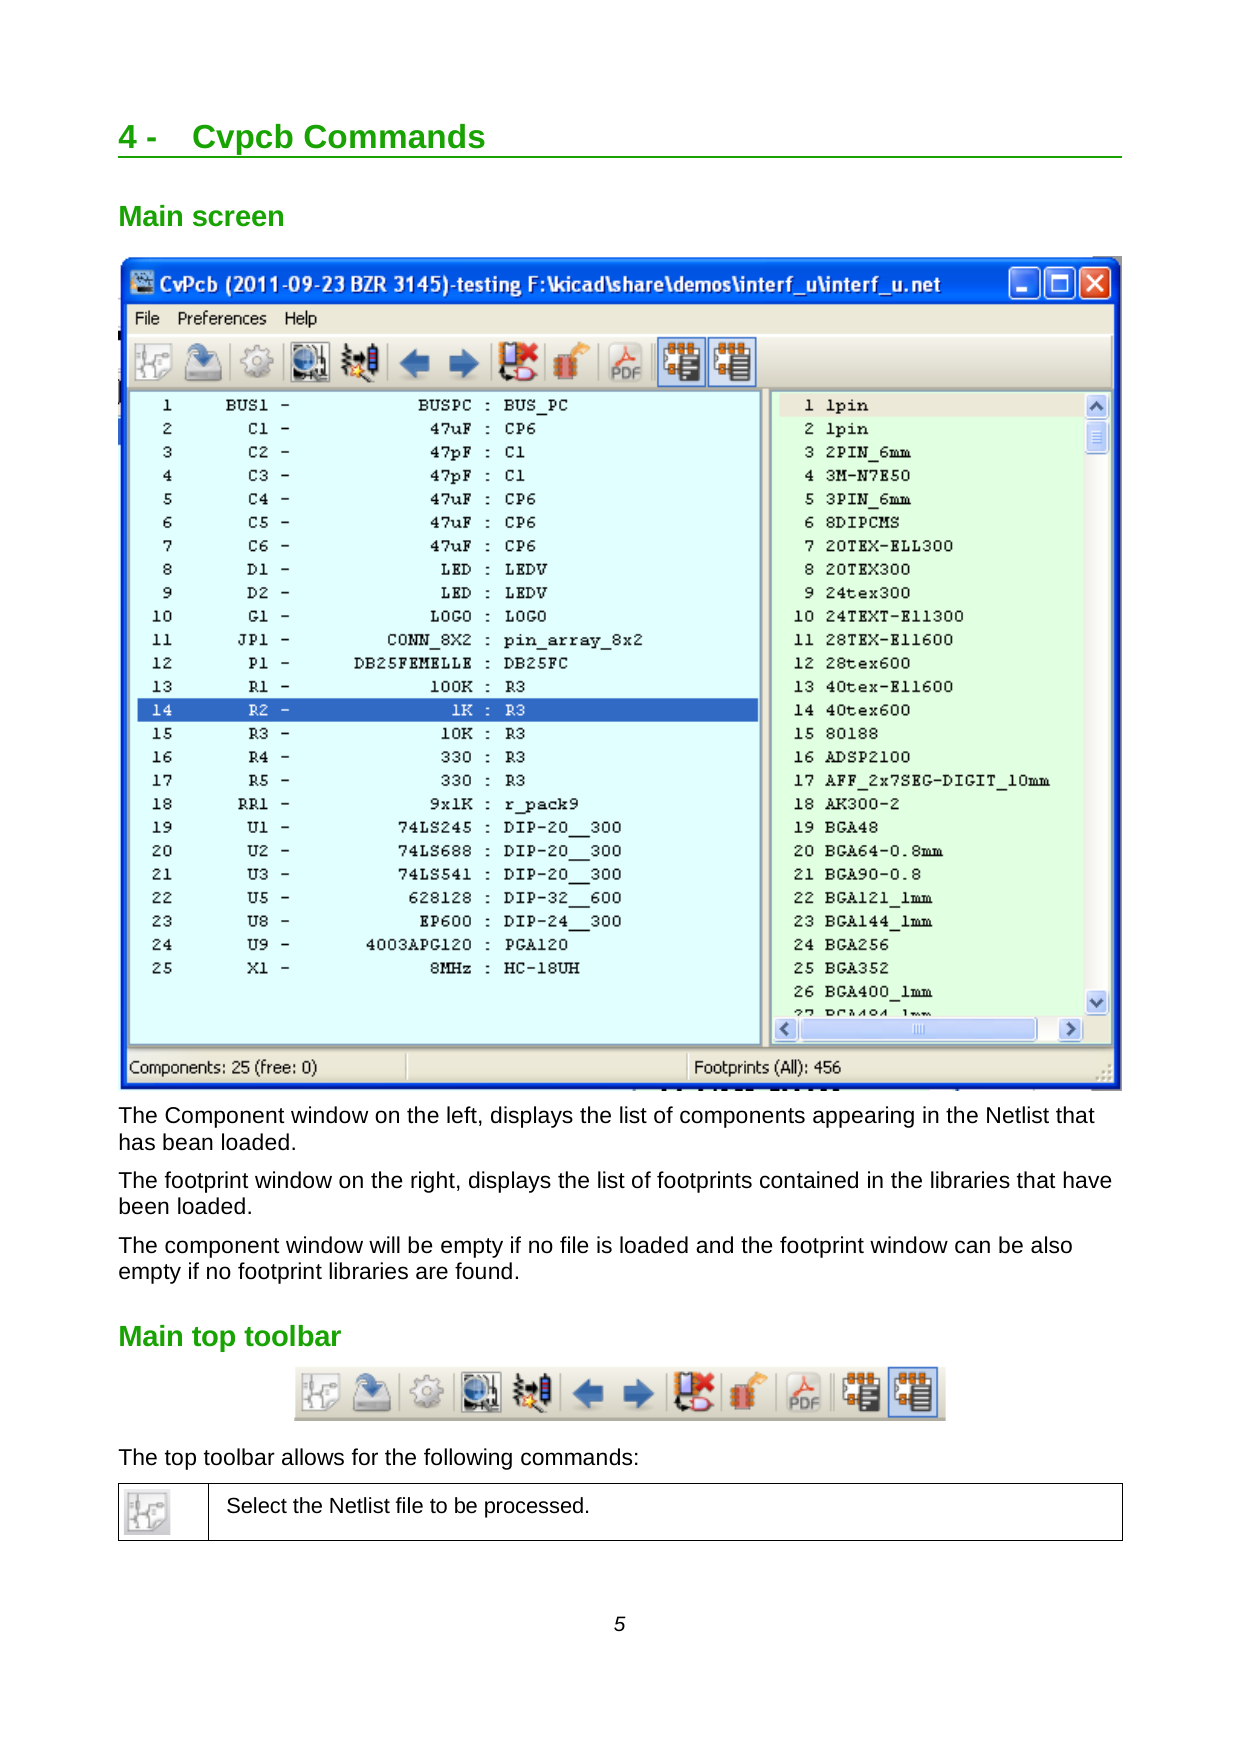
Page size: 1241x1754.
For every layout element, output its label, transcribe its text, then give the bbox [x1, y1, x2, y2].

subtitle Main screen [118, 199, 1122, 232]
text The top toolbar allows for the following commands: [118, 1445, 1122, 1471]
subtitle Main top toolbar [118, 1320, 1122, 1352]
picture [294, 1364, 946, 1421]
subtitle Cvpcb Commands [118, 118, 1122, 156]
picture [118, 256, 1122, 1091]
table_header Select the Netlist file to be processed. [209, 1484, 1122, 1540]
text The component window will be empty if no file is loaded and the footprint window can be also empty if no footprint libraries are found. [118, 1232, 1122, 1284]
text The footprint window on the right, displays the list of footprints contained in the libraries that have been loaded. [118, 1167, 1122, 1219]
table_header [119, 1484, 208, 1540]
text The Component window on the left, displays the list of components appearing in the Netlist that has bean loaded. [118, 1103, 1122, 1155]
picture [123, 1489, 171, 1535]
